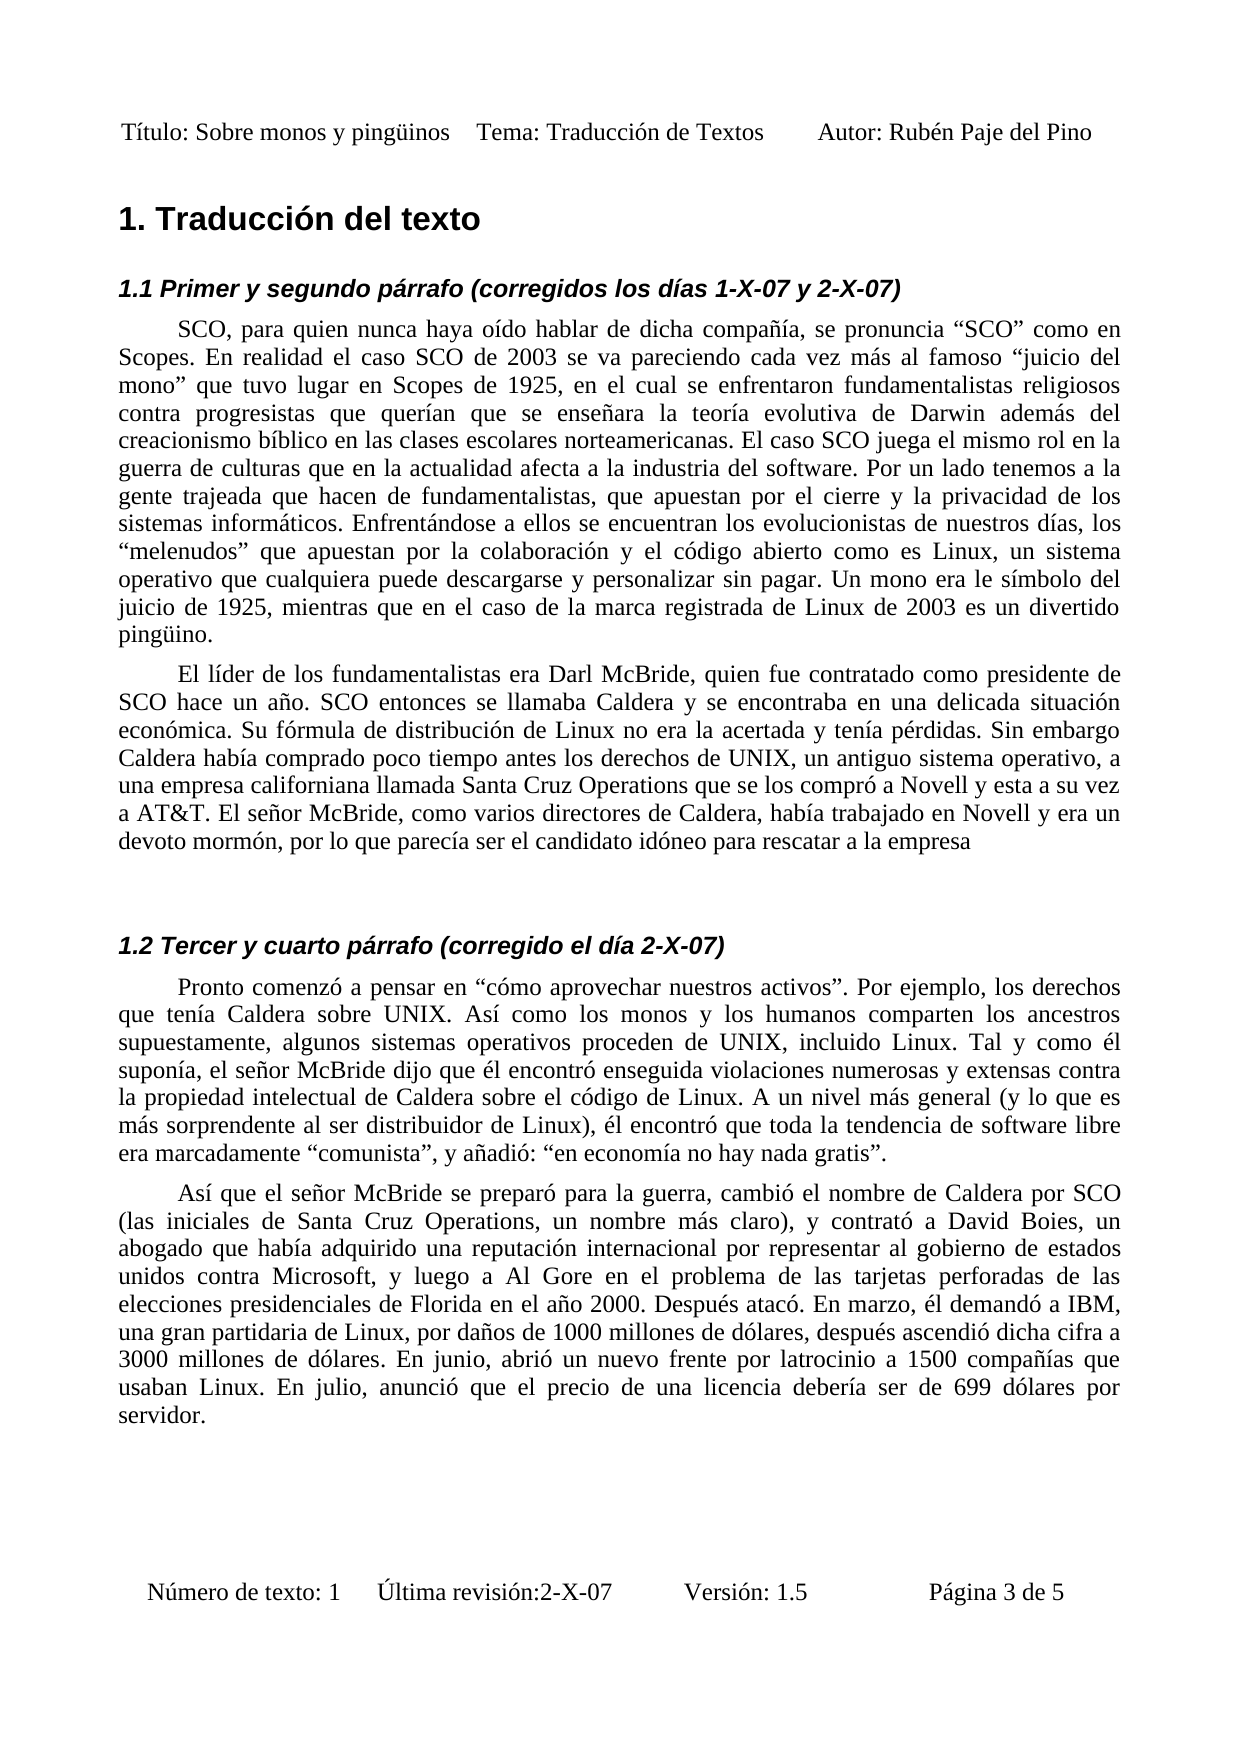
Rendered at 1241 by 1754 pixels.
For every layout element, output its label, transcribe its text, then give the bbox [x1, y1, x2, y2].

text El líder de los fundamentalistas era Darl McBride, quien fue contratado como presidente de SCO hace un año. SCO entonces se llamaba Caldera y se encontraba en una delicada situación económica. Su fórmula de distribución de Linux no era la acertada y tenía pérdidas. Sin embargo Caldera había comprado poco tiempo antes los derechos de UNIX, un antiguo sistema operativo, a una empresa californiana llamada Santa Cruz Operations que se los compró a Novell y esta a su vez a AT&T. El señor McBride, como varios directores de Caldera, había trabajado en Novell y era un devoto mormón, por lo que parecía ser el candidato idóneo para rescatar a la empresa [118, 661, 1122, 854]
text Así que el señor McBride se preparó para la guerra, cambió el nombre de Caldera por SCO (las iniciales de Santa Cruz Operations, un nombre más claro), y contrató a David Boies, un abogado que había adquirido una reputación internacional por representar al gobierno de estados unidos contra Microsoft, y luego a Al Gore en el problema de las tarjetas perforadas de las elecciones presidenciales de Florida en el año 2000. Después atacó. En marzo, él demandó a IBM, una gran partidaria de Linux, por daños de 1000 millones de dólares, después ascendió dicha cifra a 3000 millones de dólares. En junio, abrió un nuevo frente por latrocinio a 1500 compañías que usaban Linux. En julio, anunció que el precio de una licencia debería ser de 699 dólares por servidor. [118, 1179, 1122, 1428]
text SCO, para quien nunca haya oído hablar de dicha compañía, se pronuncia “SCO” como en Scopes. En realidad el caso SCO de 2003 se va pareciendo cada vez más al famoso “juicio del mono” que tuvo lugar en Scopes de 1925, en el cual se enfrentaron fundamentalistas religiosos contra progresistas que querían que se enseñara la teoría evolutiva de Darwin además del creacionismo bíblico en las clases escolares norteamericanas. El caso SCO juega el mismo rol en la guerra de culturas que en la actualidad afecta a la industria del software. Por un lado tenemos a la gente trajeada que hacen de fundamentalistas, que apuestan por el cierre y la privacidad de los sistemas informáticos. Enfrentándose a ellos se encuentran los evolucionistas de nuestros días, los “melenudos” que apuestan por la colaboración y el código abierto como es Linux, un sistema operativo que cualquiera puede descargarse y personalizar sin pagar. Un mono era le símbolo del juicio de 1925, mientras que en el caso de la marca registrada de Linux de 2003 es un divertido pingüino. [118, 316, 1122, 648]
text Pronto comenzó a pensar en “cómo aprovechar nuestros activos”. Por ejemplo, los derechos que tenía Caldera sobre UNIX. Así como los monos y los humanos comparten los ancestros supuestamente, algunos sistemas operativos proceden de UNIX, incluido Linux. Tal y como él suponía, el señor McBride dijo que él encontró enseguida violaciones numerosas y extensas contra la propiedad intelectual de Caldera sobre el código de Linux. A un nivel más general (y lo que es más sorprendente al ser distribuidor de Linux), él encontró que toda la tendencia de software libre era marcadamente “comunista”, y añadió: “en economía no hay nada gratis”. [118, 973, 1122, 1167]
subtitle 1.1 Primer y segundo párrafo (corregidos los días 1-X-07 y 2-X-07) [118, 275, 1122, 303]
subtitle 1. Traducción del texto [118, 200, 1122, 238]
subtitle 1.2 Tercer y cuarto párrafo (corregido el día 2-X-07) [118, 932, 1122, 960]
